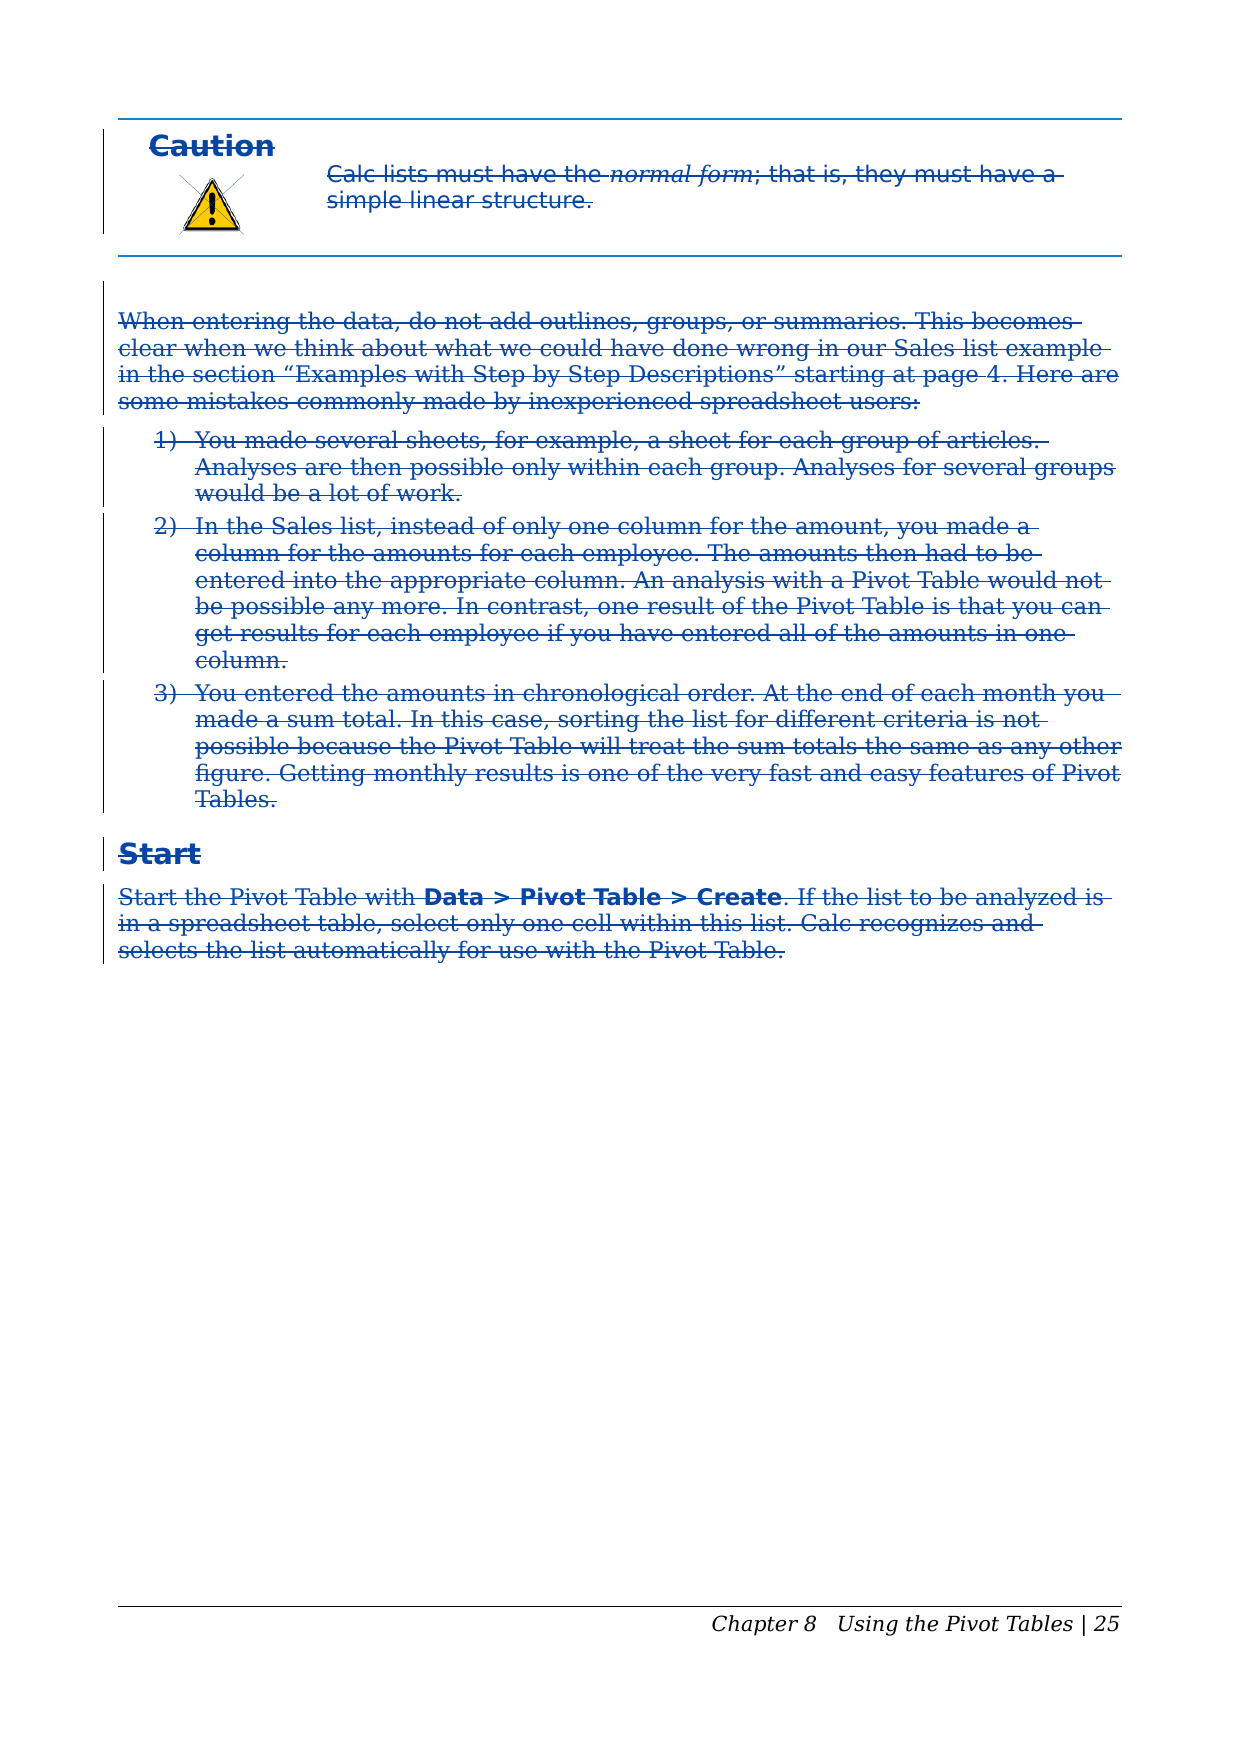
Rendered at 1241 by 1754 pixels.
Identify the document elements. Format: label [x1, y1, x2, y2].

picture [213, 176, 244, 233]
picture [180, 174, 243, 203]
picture [180, 206, 243, 235]
picture [179, 176, 210, 233]
